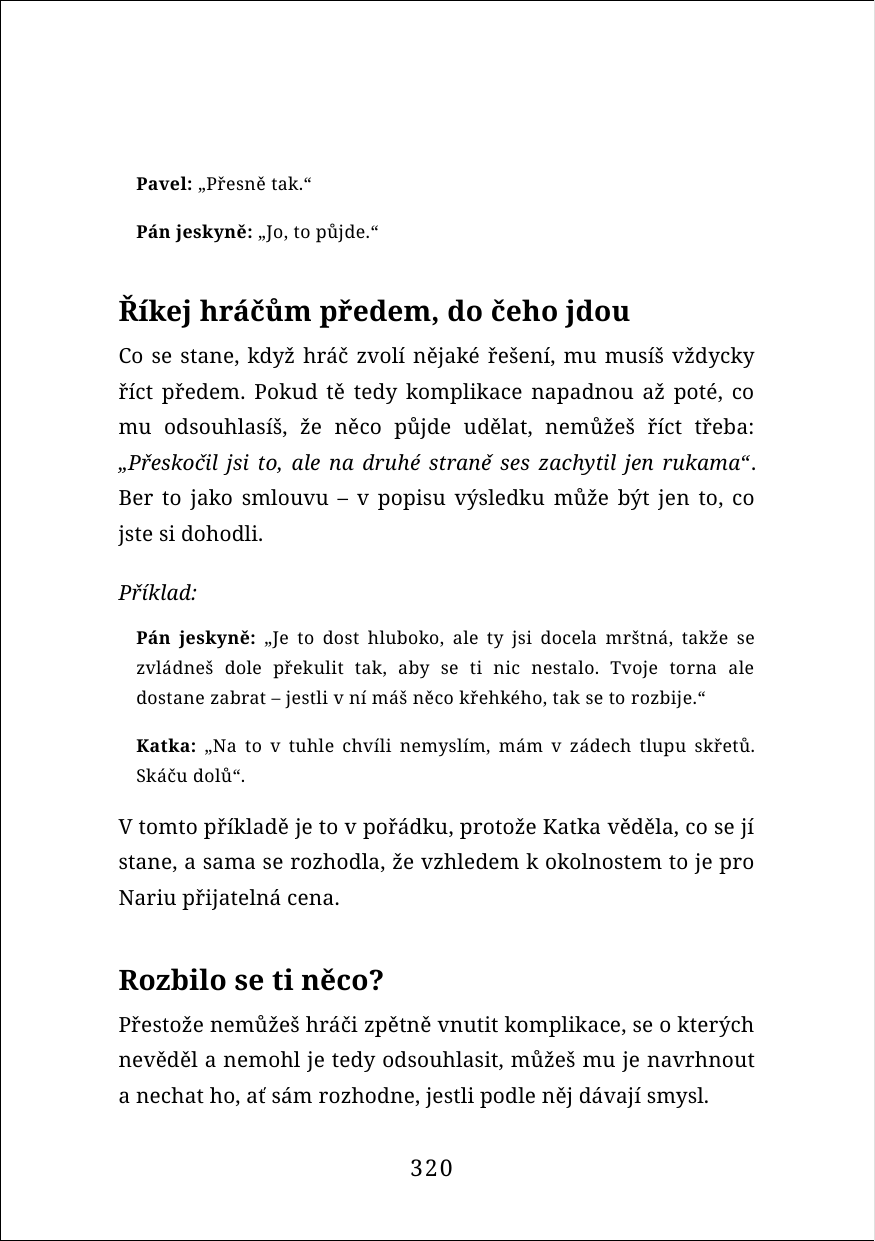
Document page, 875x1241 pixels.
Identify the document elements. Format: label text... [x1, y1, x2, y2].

text Pavel: „Přesně tak.“ [136, 172, 756, 196]
text Pán jeskyně: „Jo, to půjde.“ [136, 220, 756, 244]
subtitle Říkej hráčům předem, do čeho jdou [118, 291, 756, 329]
text Příklad: [118, 578, 756, 607]
text Co se stane, když hráč zvolí nějaké řešení, mu musíš vždycky říct předem. Pokud tě tedy komplikace napadnou až poté, co mu odsouhlasíš, že něco půjde udělat, nemůžeš říct třeba: „Přeskočil jsi to, ale na druhé straně ses zachytil jen rukama“. Ber to jako smlouvu – v popisu výsledku může být jen to, co jste si dohodli. [118, 341, 756, 547]
text Pán jeskyně: „Je to dost hluboko, ale ty jsi docela mrštná, takže se zvládneš dole překulit tak, aby se ti nic nestalo. Tvoje torna ale dostane zabrat – jestli v ní máš něco křehkého, tak se to rozbije.“ [136, 625, 756, 710]
text Katka: „Na to v tuhle chvíli nemyslím, mám v zádech tlupu skřetů. Skáču dolů“. [136, 734, 756, 788]
subtitle Rozbilo se ti něco? [118, 960, 756, 998]
text Přestože nemůžeš hráči zpětně vnutit komplikace, se o kterých nevěděl a nemohl je tedy odsouhlasit, můžeš mu je navrhnout a nechat ho, ať sám rozhodne, jestli podle něj dávají smysl. [118, 1010, 756, 1109]
text V tomto příkladě je to v pořádku, protože Katka věděla, co se jí stane, a sama se rozhodla, že vzhledem k okolnostem to je pro Nariu přijatelná cena. [118, 812, 756, 911]
